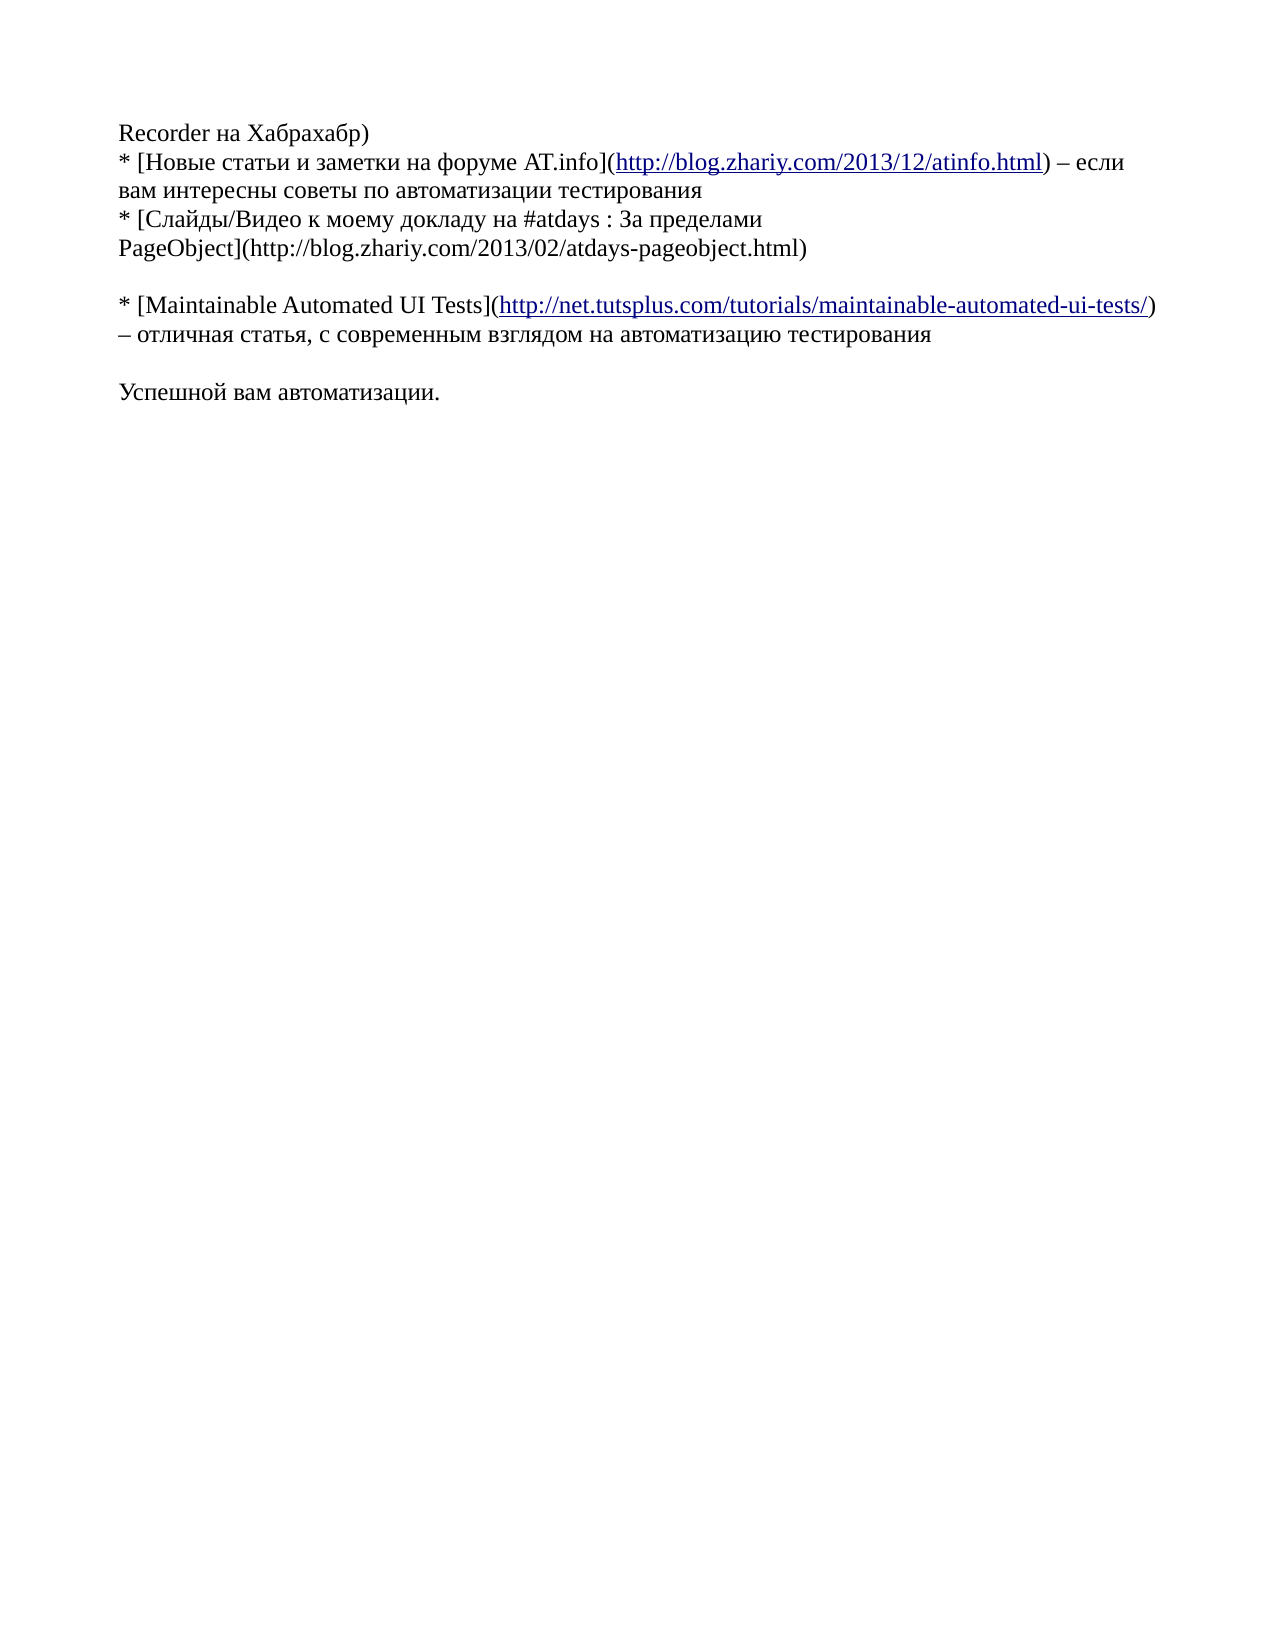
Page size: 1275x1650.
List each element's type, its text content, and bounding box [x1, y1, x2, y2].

text Recorder на Хабрахабр) [118, 118, 1157, 147]
text * [Maintainable Automated UI Tests](http://net.tutsplus.com/tutorials/maintainable-automated-ui-tests/) – отличная статья, с современным взглядом на автоматизацию тестирования [118, 291, 1157, 348]
text Успешной вам автоматизации. [118, 377, 1157, 406]
text * [Новые статьи и заметки на форуме AT.info](http://blog.zhariy.com/2013/12/atinfo.html) – если вам интересны советы по автоматизации тестирования [118, 147, 1157, 204]
text * [Слайды/Видео к моему докладу на #atdays : За пределами PageObject](http://blog.zhariy.com/2013/02/atdays-pageobject.html) [118, 204, 1157, 262]
